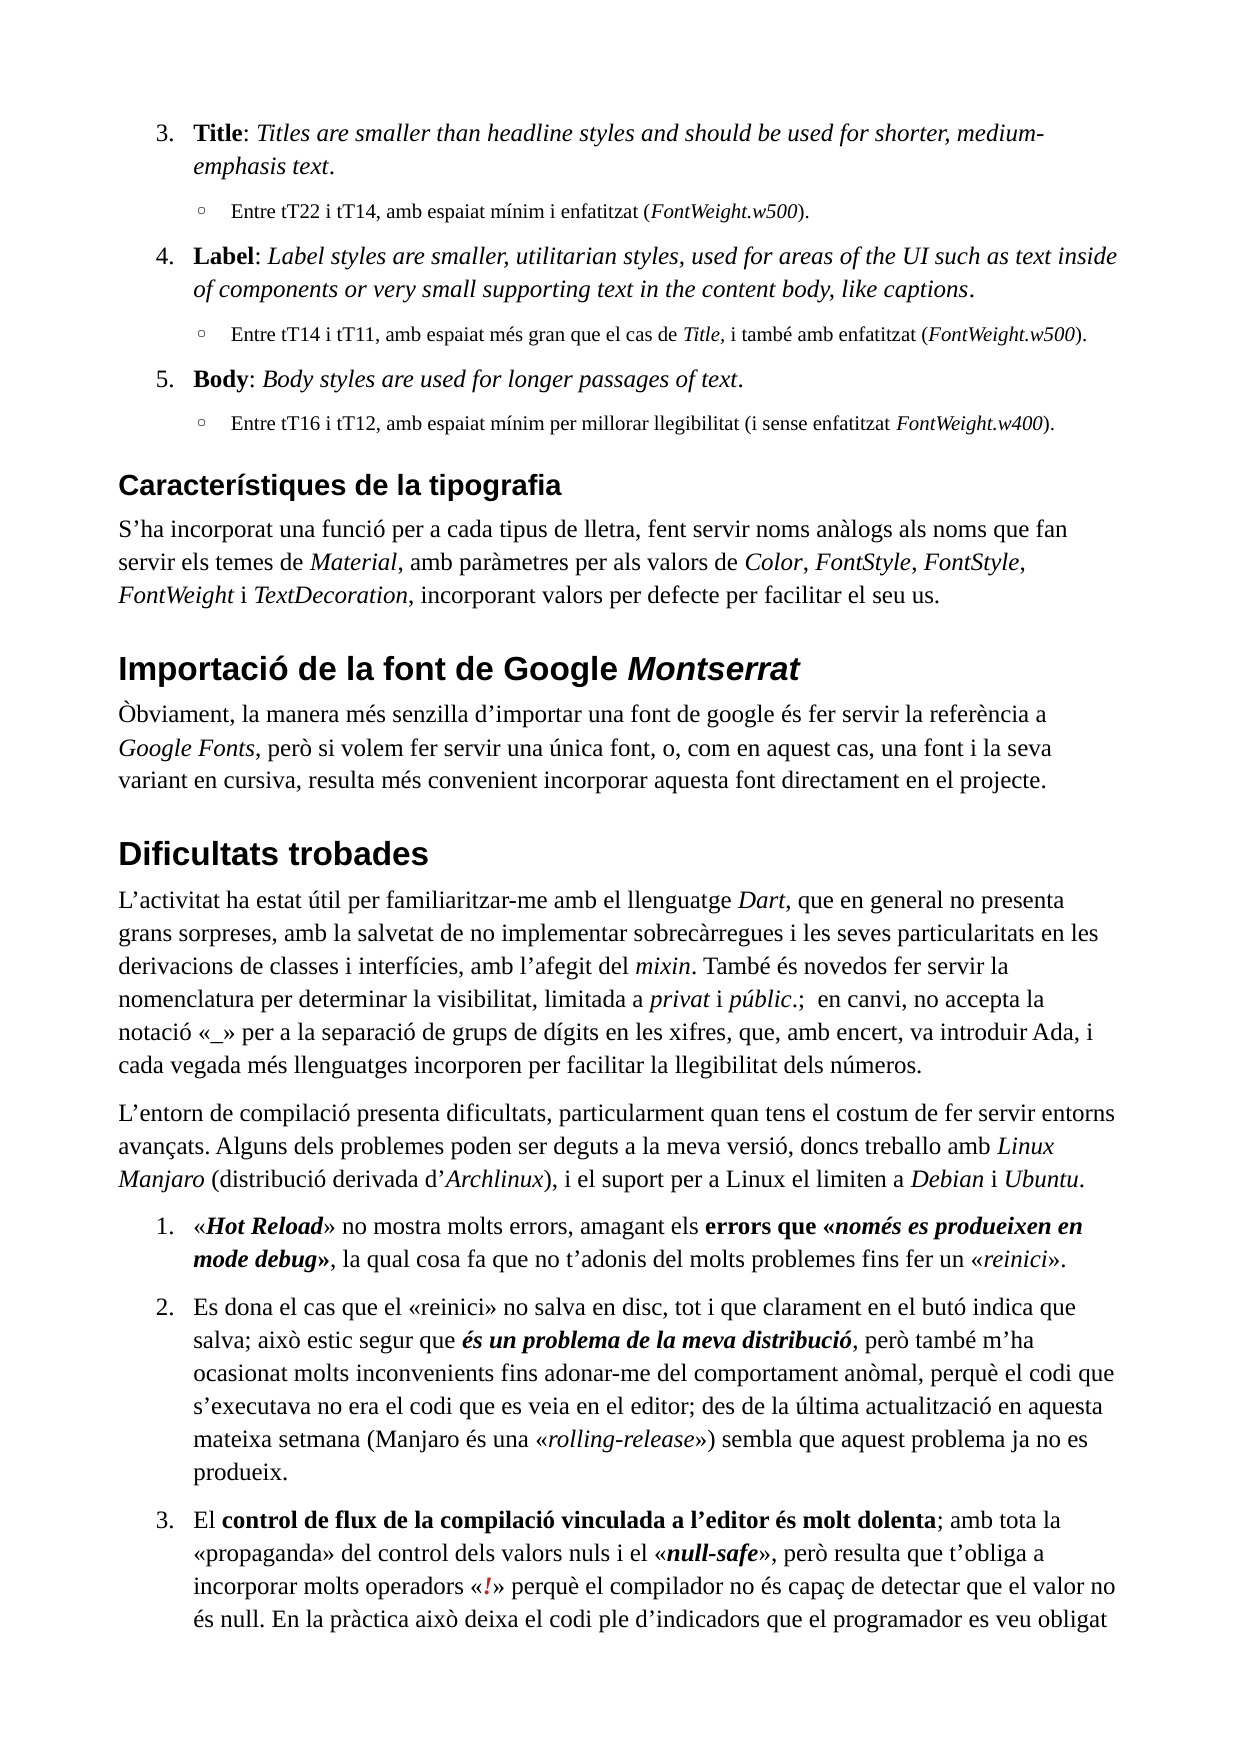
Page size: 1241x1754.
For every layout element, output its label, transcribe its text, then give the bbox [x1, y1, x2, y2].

list Label: Label styles are smaller, utilitarian styles, used for areas of the UI such as text inside of components or very small supporting text in the content body, like captions. [156, 241, 1122, 303]
list El control de flux de la compilació vinculada a l’editor és molt dolenta; amb tota la «propaganda» del control dels valors nuls i el «null-safe», però resulta que t’obliga a incorporar molts operadors «!» perquè el compilador no és capaç de detectar que el valor no és null. En la pràctica això deixa el codi ple d’indicadors que el programador es veu obligat [156, 1505, 1122, 1632]
text S’ha incorporat una funció per a cada tipus de lletra, fent servir noms anàlogs als noms que fan servir els temes de Material, amb paràmetres per als valors de Color, FontStyle, FontStyle, FontWeight i TextDecoration, incorporant valors per defecte per facilitar el seu us. [118, 514, 1122, 609]
list «Hot Reload» no mostra molts errors, amagant els errors que «només es produeixen en mode debug», la qual cosa fa que no t’adonis del molts problemes fins fer un «reinici». [156, 1211, 1122, 1273]
list Body: Body styles are used for longer passages of text. [156, 364, 1122, 392]
list Title: Titles are smaller than headline styles and should be used for shorter, medium-emphasis text. [156, 118, 1122, 180]
text L’entorn de compilació presenta dificultats, particularment quan tens el costum de fer servir entorns avançats. Alguns dels problemes poden ser deguts a la meva versió, doncs treballo amb Linux Manjaro (distribució derivada d’Archlinux), i el suport per a Linux el limiten a Debian i Ubuntu. [118, 1098, 1122, 1192]
list Es dona el cas que el «reinici» no salva en disc, tot i que clarament en el butó indica que salva; això estic segur que és un problema de la meva distribució, però també m’ha ocasionat molts inconvenients fins adonar-me del comportament anòmal, perquè el codi que s’executava no era el codi que es veia en el editor; des de la última actualització en aquesta mateixa setmana (Manjaro és una «rolling-release») sembla que aquest problema ja no es produeix. [156, 1292, 1122, 1486]
list Entre tT14 i tT11, amb espaiat més gran que el cas de Title, i també amb enfatitzat (FontWeight.w500). [193, 322, 1122, 346]
subtitle Importació de la font de Google Montserrat [118, 649, 1122, 687]
text L’activitat ha estat útil per familiaritzar-me amb el llenguatge Dart, que en general no presenta grans sorpreses, amb la salvetat de no implementar sobrecàrregues i les seves particularitats en les derivacions de classes i interfícies, amb l’afegit del mixin. També és novedos fer servir la nomenclatura per determinar la visibilitat, limitada a privat i públic.; en canvi, no accepta la notació «_» per a la separació de grups de dígits en les xifres, que, amb encert, va introduir Ada, i cada vegada més llenguatges incorporen per facilitar la llegibilitat dels números. [118, 885, 1122, 1079]
text Òbviament, la manera més senzilla d’importar una font de google és fer servir la referència a Google Fonts, però si volem fer servir una única font, o, com en aquest cas, una font i la seva variant en cursiva, resulta més convenient incorporar aquesta font directament en el projecte. [118, 699, 1122, 794]
list Entre tT16 i tT12, amb espaiat mínim per millorar llegibilitat (i sense enfatitzat FontWeight.w400). [193, 411, 1122, 435]
subtitle Dificultats trobades [118, 834, 1122, 872]
list Entre tT22 i tT14, amb espaiat mínim i enfatitzat (FontWeight.w500). [193, 199, 1122, 223]
subtitle Característiques de la tipografia [118, 468, 1122, 502]
